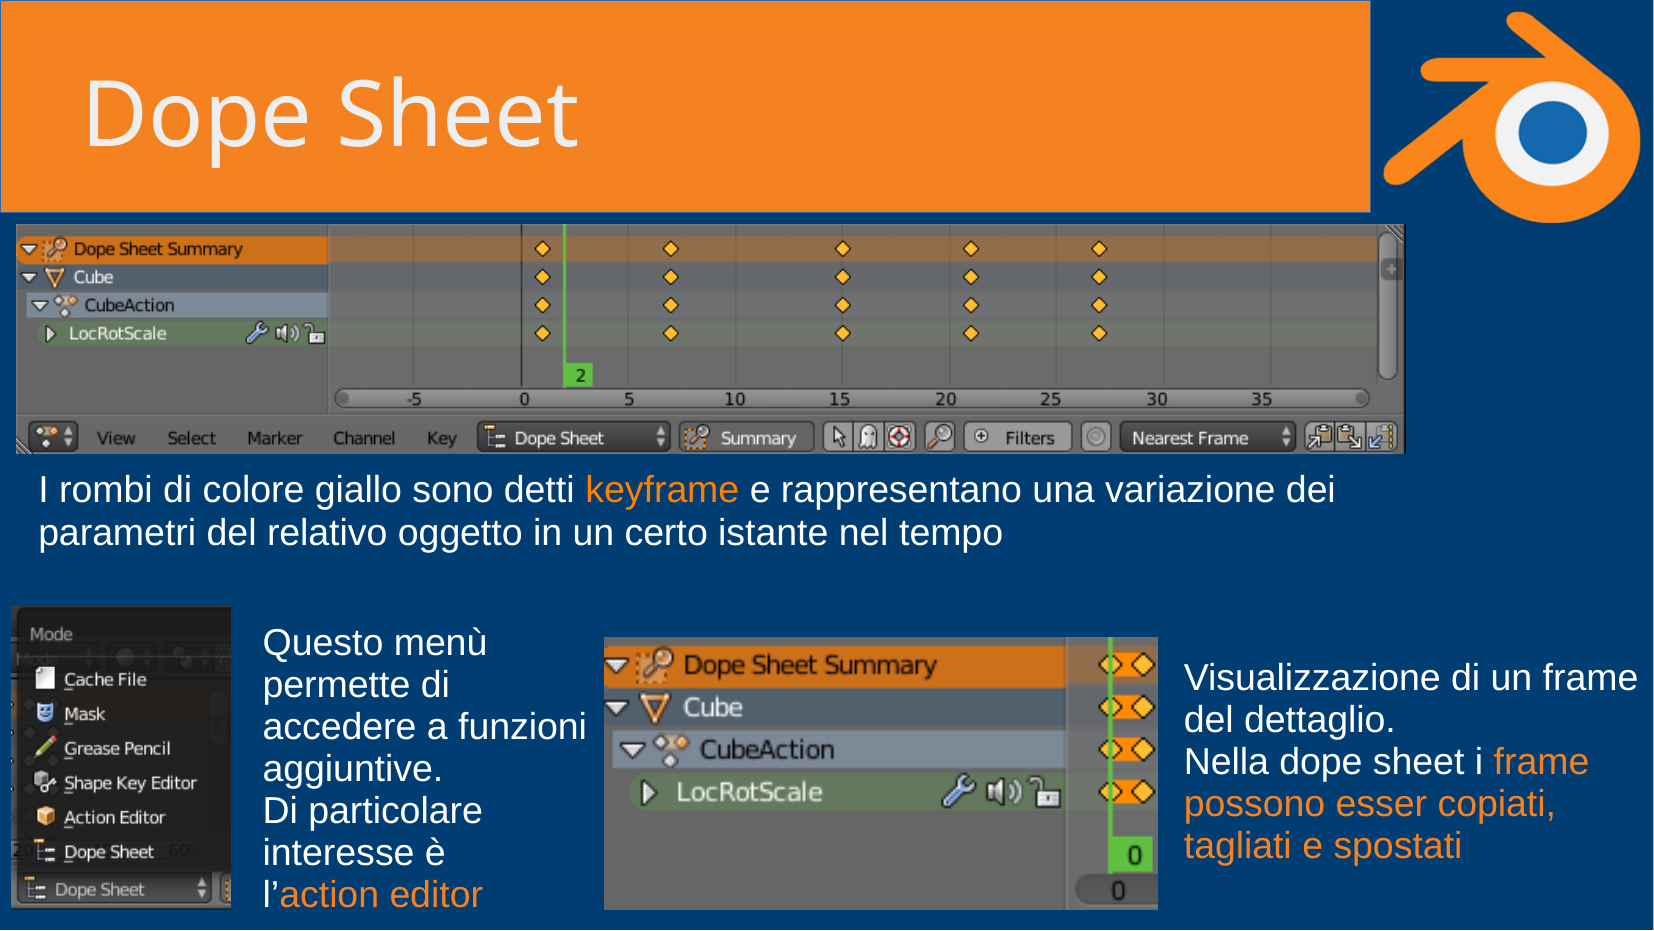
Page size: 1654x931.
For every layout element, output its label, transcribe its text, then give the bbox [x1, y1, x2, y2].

text_box I rombi di colore giallo sono detti keyframe e rappresentano una variazione dei parametri del relativo oggetto in un certo istante nel tempo [23, 461, 1394, 561]
picture [11, 606, 231, 910]
text_box Visualizzazione di un frame del dettaglio. Nella dope sheet i frame possono esser copiati, tagliati e spostati [1169, 649, 1654, 875]
text_box Questo menù permette di accedere a funzioni aggiuntive. Di particolare interesse è l’action editor [248, 614, 603, 923]
picture [16, 0, 1654, 454]
text_box [0, 0, 1370, 213]
picture [604, 637, 1158, 910]
title Dope Sheet [0, 33, 1075, 189]
